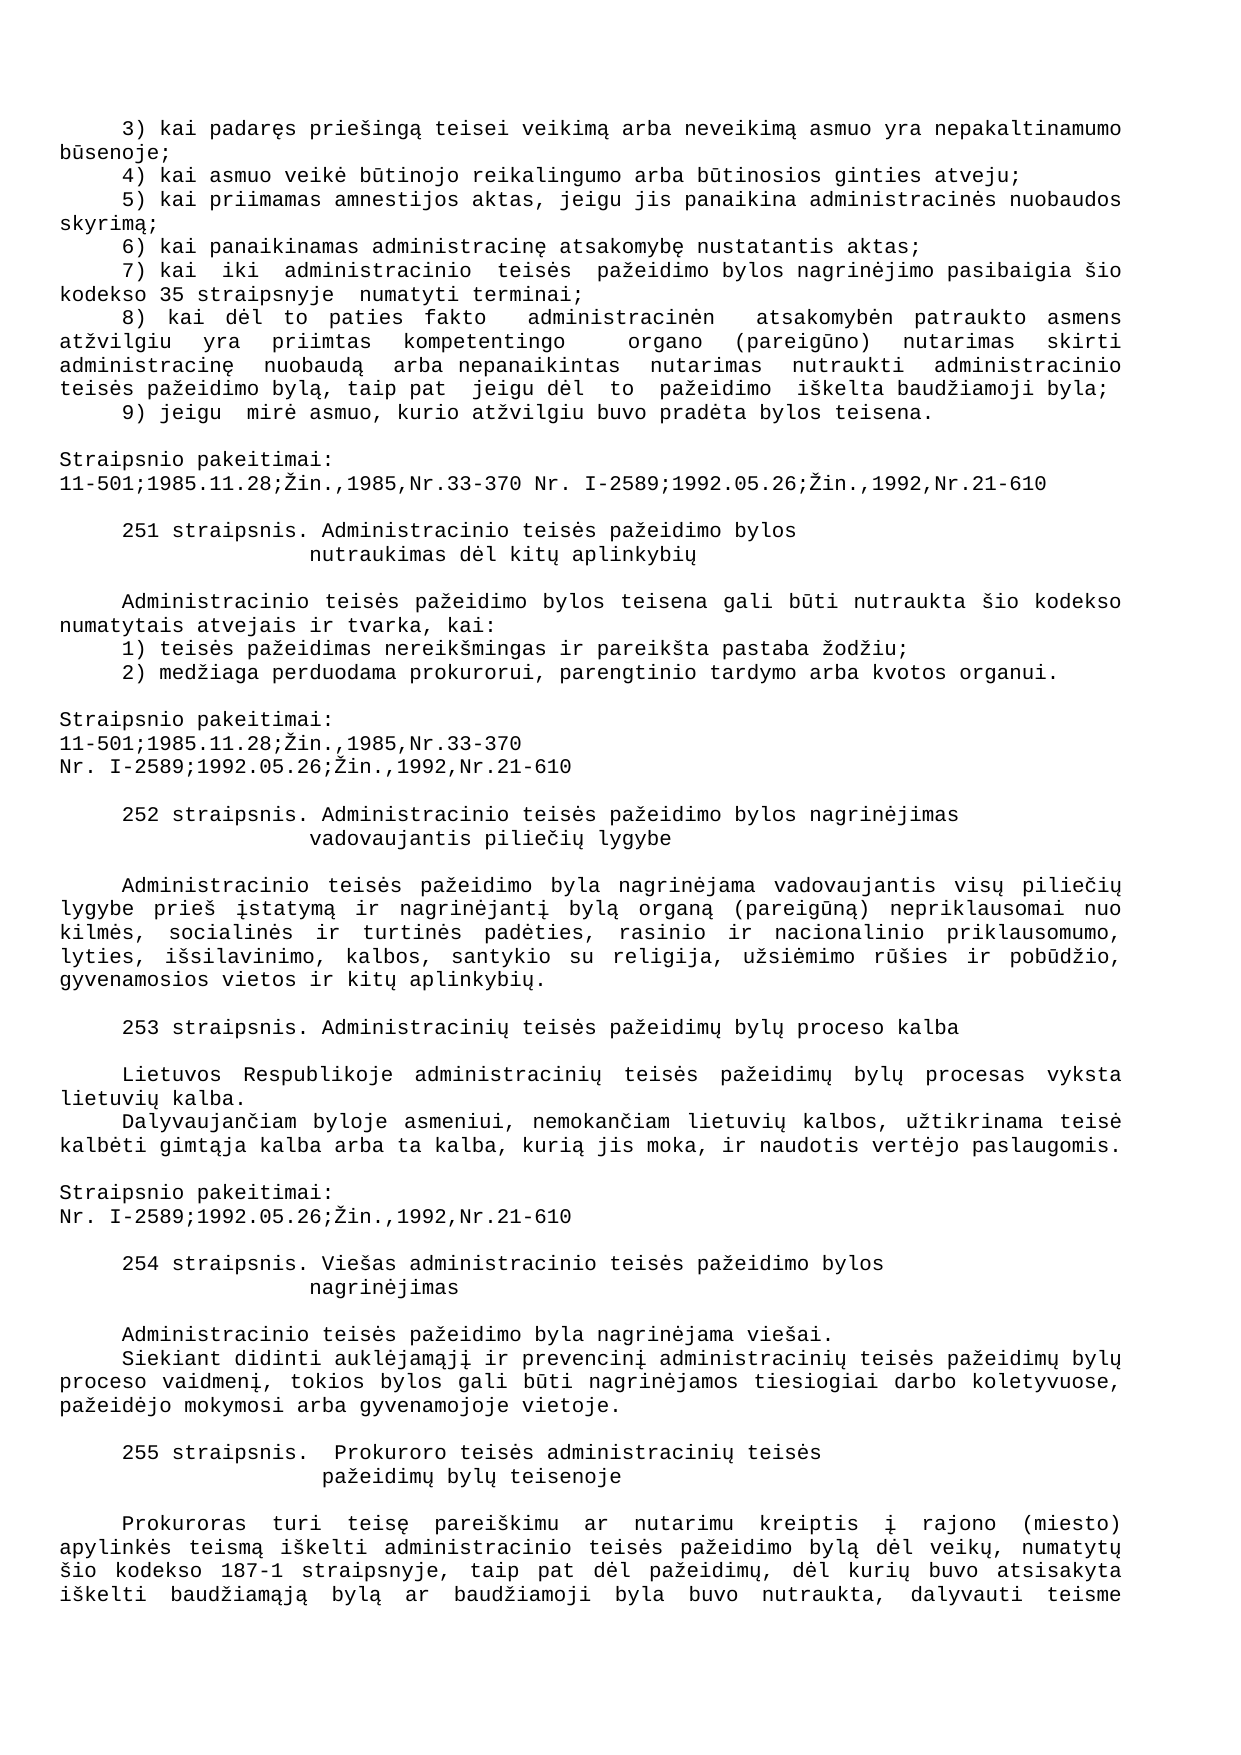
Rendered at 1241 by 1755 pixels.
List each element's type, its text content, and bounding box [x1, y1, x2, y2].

text 253 straipsnis. Administracinių teisės pažeidimų bylų proceso kalba [59, 1017, 1122, 1040]
text 7) kai iki administracinio teisės pažeidimo bylos nagrinėjimo pasibaigia šio kodekso 35 straipsnyje numatyti terminai; [59, 260, 1122, 307]
text 2) medžiaga perduodama prokurorui, parengtinio tardymo arba kvotos organui. [59, 662, 1122, 686]
text 11-501;1985.11.28;Žin.,1985,Nr.33-370 [59, 733, 1122, 757]
text 9) jeigu mirė asmuo, kurio atžvilgiu buvo pradėta bylos teisena. [59, 402, 1122, 426]
text 8) kai dėl to paties fakto administracinėn atsakomybėn patraukto asmens atžvilgiu yra priimtas kompetentingo organo (pareigūno) nutarimas skirti administracinę nuobaudą arba nepanaikintas nutarimas nutraukti administracinio teisės pažeidimo bylą, taip pat jeigu dėl to pažeidimo iškelta baudžiamoji byla; [59, 307, 1122, 402]
text 3) kai padaręs priešingą teisei veikimą arba neveikimą asmuo yra nepakaltinamumo būsenoje; [59, 118, 1122, 165]
text Nr. I-2589;1992.05.26;Žin.,1992,Nr.21-610 [59, 1206, 1122, 1229]
text nutraukimas dėl kitų aplinkybių [59, 544, 1122, 567]
text Lietuvos Respublikoje administracinių teisės pažeidimų bylų procesas vyksta lietuvių kalba. [59, 1064, 1122, 1111]
text Straipsnio pakeitimai: [59, 709, 1122, 733]
text Administracinio teisės pažeidimo bylos teisena gali būti nutraukta šio kodekso numatytais atvejais ir tvarka, kai: [59, 591, 1122, 638]
text 11-501;1985.11.28;Žin.,1985,Nr.33-370 Nr. I-2589;1992.05.26;Žin.,1992,Nr.21-610 [59, 473, 1122, 496]
text pažeidimų bylų teisenoje [59, 1466, 1122, 1489]
text Straipsnio pakeitimai: [59, 449, 1122, 473]
text vadovaujantis piliečių lygybe [59, 827, 1122, 851]
text 252 straipsnis. Administracinio teisės pažeidimo bylos nagrinėjimas [59, 804, 1122, 827]
text Administracinio teisės pažeidimo byla nagrinėjama viešai. [59, 1324, 1122, 1348]
text Administracinio teisės pažeidimo byla nagrinėjama vadovaujantis visų piliečių lygybe prieš įstatymą ir nagrinėjantį bylą organą (pareigūną) nepriklausomai nuo kilmės, socialinės ir turtinės padėties, rasinio ir nacionalinio priklausomumo, lyties, išsilavinimo, kalbos, santykio su religija, užsiėmimo rūšies ir pobūdžio, gyvenamosios vietos ir kitų aplinkybių. [59, 875, 1122, 993]
text 255 straipsnis. Prokuroro teisės administracinių teisės [59, 1442, 1122, 1466]
text 6) kai panaikinamas administracinę atsakomybę nustatantis aktas; [59, 236, 1122, 260]
text Prokuroras turi teisę pareiškimu ar nutarimu kreiptis į rajono (miesto) apylinkės teismą iškelti administracinio teisės pažeidimo bylą dėl veikų, numatytų šio kodekso 187-1 straipsnyje, taip pat dėl pažeidimų, dėl kurių buvo atsisakyta iškelti baudžiamąją bylą ar baudžiamoji byla buvo nutraukta, dalyvauti teisme [59, 1513, 1122, 1608]
text 4) kai asmuo veikė būtinojo reikalingumo arba būtinosios ginties atveju; [59, 165, 1122, 189]
text Straipsnio pakeitimai: [59, 1182, 1122, 1206]
text nagrinėjimas [59, 1277, 1122, 1300]
text Nr. I-2589;1992.05.26;Žin.,1992,Nr.21-610 [59, 757, 1122, 780]
text 254 straipsnis. Viešas administracinio teisės pažeidimo bylos [59, 1253, 1122, 1277]
text Siekiant didinti auklėjamąjį ir prevencinį administracinių teisės pažeidimų bylų proceso vaidmenį, tokios bylos gali būti nagrinėjamos tiesiogiai darbo koletyvuose, pažeidėjo mokymosi arba gyvenamojoje vietoje. [59, 1348, 1122, 1419]
text Dalyvaujančiam byloje asmeniui, nemokančiam lietuvių kalbos, užtikrinama teisė kalbėti gimtąja kalba arba ta kalba, kurią jis moka, ir naudotis vertėjo paslaugomis. [59, 1111, 1122, 1158]
text 5) kai priimamas amnestijos aktas, jeigu jis panaikina administracinės nuobaudos skyrimą; [59, 189, 1122, 236]
text 1) teisės pažeidimas nereikšmingas ir pareikšta pastaba žodžiu; [59, 638, 1122, 662]
text 251 straipsnis. Administracinio teisės pažeidimo bylos [59, 520, 1122, 544]
